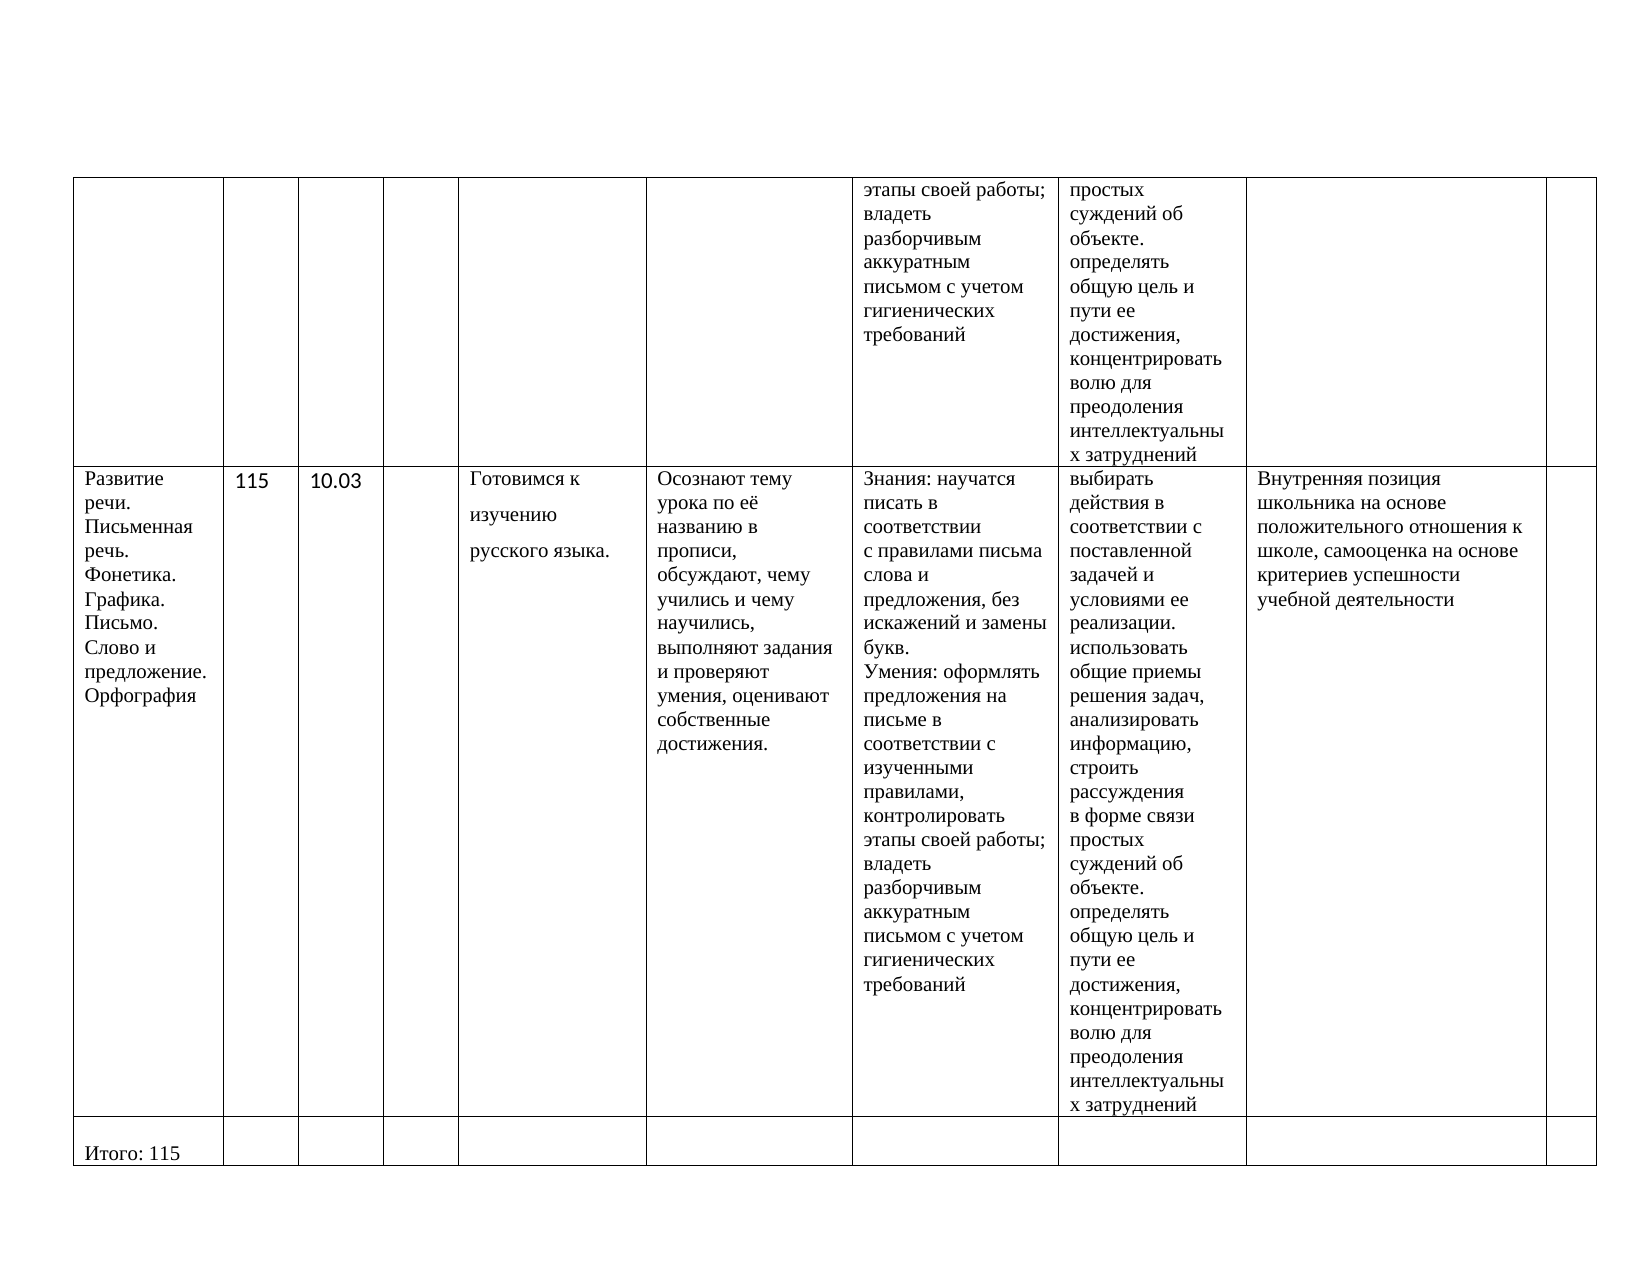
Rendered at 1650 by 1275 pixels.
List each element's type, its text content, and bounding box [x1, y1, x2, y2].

table_cell [224, 178, 298, 466]
table_cell Итого: 115 [74, 1117, 223, 1165]
table_cell [1247, 178, 1546, 466]
table_cell 10.03 [299, 467, 383, 1116]
table_cell Внутренняя позиция школьника на основе положительного отношения к школе, самооценка на основе критериев успешности учебной деятельности [1247, 467, 1546, 1116]
table_cell [647, 178, 852, 466]
table_cell Осознают тему урока по её названию в прописи, обсуждают, чему учились и чему научились, выполняют задания и проверяют умения, оценивают собственные достижения. [647, 467, 852, 1116]
table_cell [74, 178, 223, 466]
table_cell Развитие речи. Письменная речь. Фонетика. Графика. Письмо. Слово и предложение. Орфография [74, 467, 223, 1116]
table_cell [647, 1117, 852, 1165]
table_cell [384, 1117, 458, 1165]
table_cell 115 [224, 467, 298, 1116]
table_cell Готовимся к изучению русского языка. [459, 467, 646, 1116]
table_cell [299, 1117, 383, 1165]
table_cell [1547, 178, 1596, 466]
table_cell этапы своей работы; владеть разборчивым аккуратным письмом с учетом гигиенических требований [853, 178, 1058, 466]
table_cell [384, 467, 458, 1116]
table_cell [459, 1117, 646, 1165]
table_cell [224, 1117, 298, 1165]
table_cell [1059, 1117, 1246, 1165]
table_cell [1247, 1117, 1546, 1165]
table_cell [1547, 1117, 1596, 1165]
table_cell Знания: научатся писать в соответствии с правилами письма слова и предложения, без искажений и замены букв. Умения: оформлять предложения на письме в соответствии с изученными правилами, контролировать этапы своей работы; владеть разборчивым аккуратным письмом с учетом гигиенических требований [853, 467, 1058, 1116]
table_cell простых суждений об объекте. определять общую цель и пути ее достижения, концентрировать волю для преодоления интеллектуальных затруднений [1059, 178, 1246, 466]
table_cell [459, 178, 646, 466]
table_cell [299, 178, 383, 466]
table_cell выбирать действия в соответствии с поставленной задачей и условиями ее реализации. использовать общие приемы решения задач, анализировать информацию, строить рассуждения в форме связи простых суждений об объекте. определять общую цель и пути ее достижения, концентрировать волю для преодоления интеллектуальных затруднений [1059, 467, 1246, 1116]
table_cell [853, 1117, 1058, 1165]
table_cell [384, 178, 458, 466]
table_cell [1547, 467, 1596, 1116]
